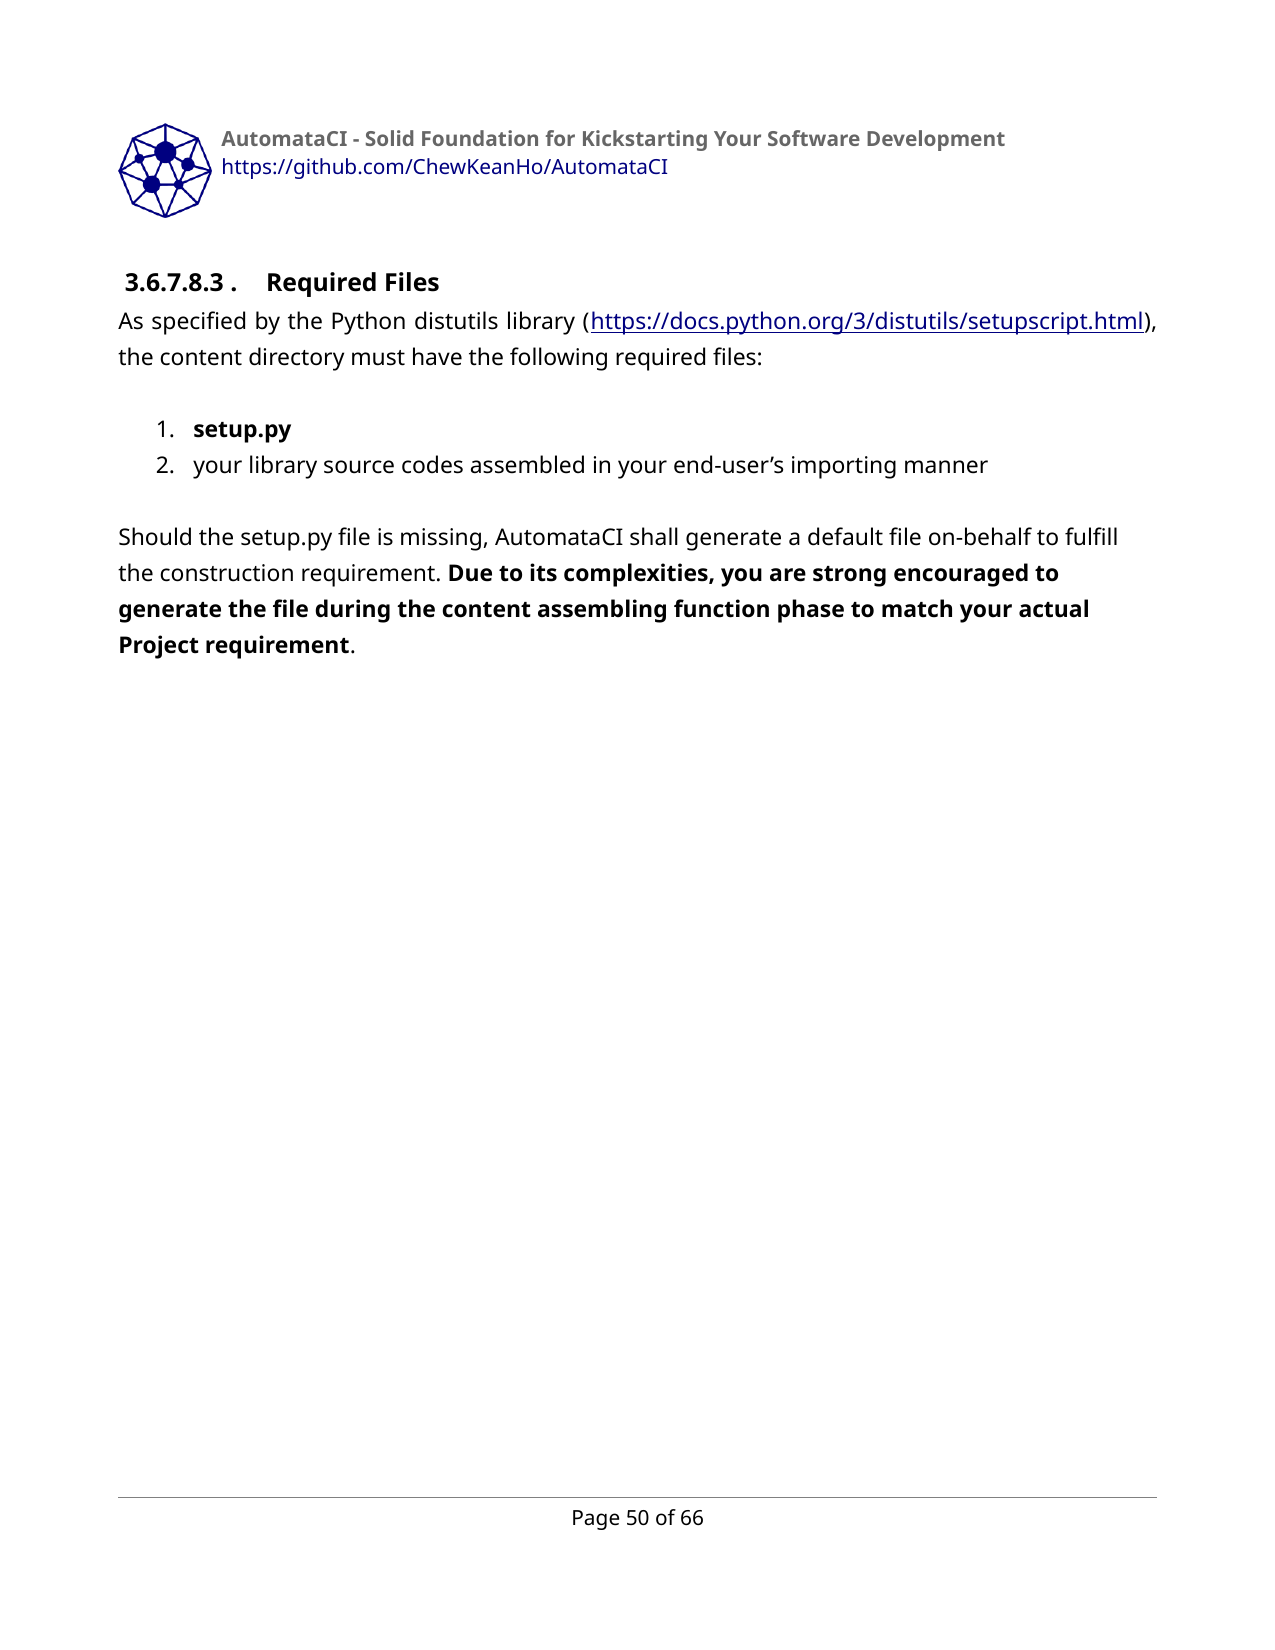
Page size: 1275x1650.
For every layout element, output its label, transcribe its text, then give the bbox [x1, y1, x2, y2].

subtitle Required Files [118, 265, 1157, 299]
text As specified by the Python distutils library (https://docs.python.org/3/distutils/setupscript.html), the content directory must have the following required files: [118, 305, 1157, 372]
text Should the setup.py file is missing, AutomataCI shall generate a default file on-behalf to fulfill the construction requirement. Due to its complexities, you are strong encouraged to generate the file during the content assembling function phase to match your actual Project requirement. [118, 521, 1157, 660]
list your library source codes assembled in your end-user’s importing manner [156, 449, 1157, 480]
picture [118, 123, 212, 218]
list setup.py [156, 413, 1157, 444]
